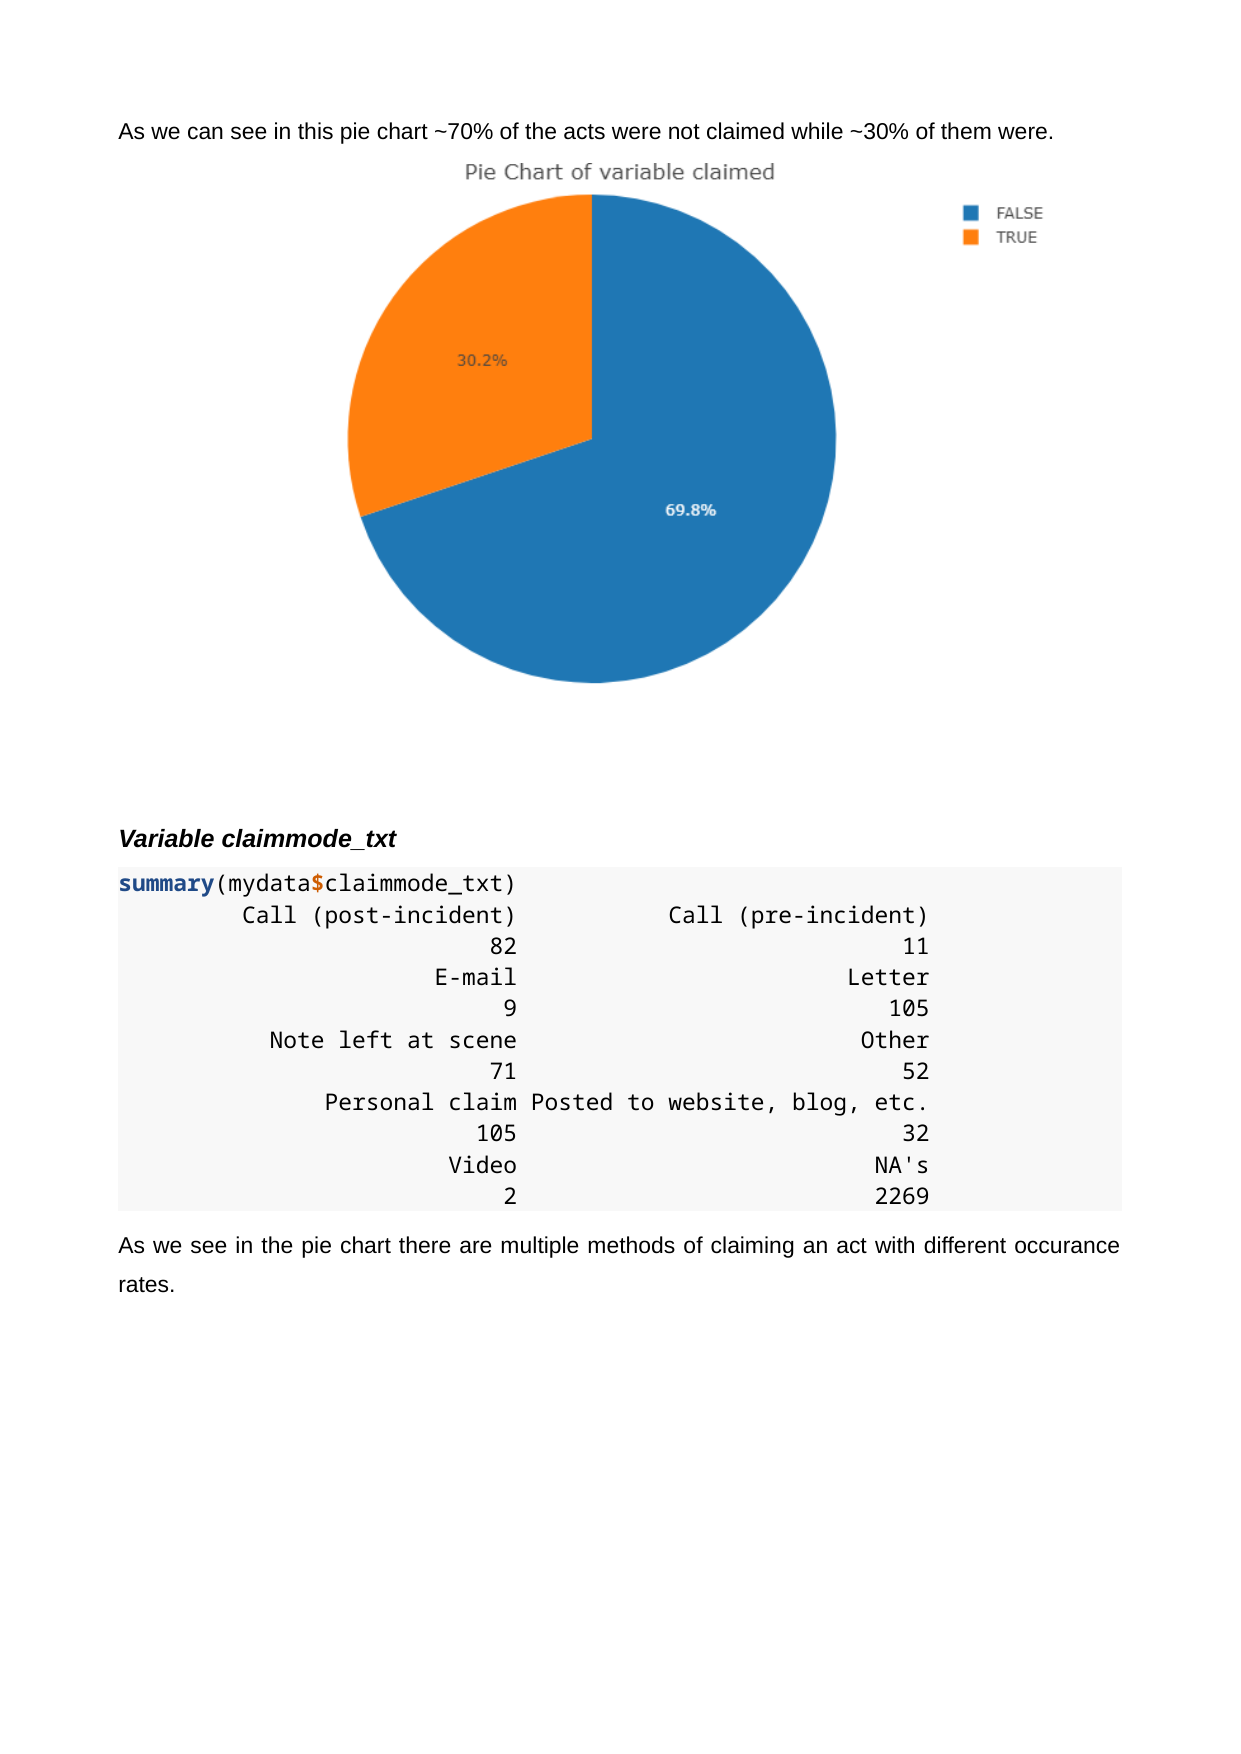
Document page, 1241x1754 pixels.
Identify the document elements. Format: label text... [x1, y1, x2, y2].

text As we see in the pie chart there are multiple methods of claiming an act with different occurance rates. [118, 1232, 1122, 1297]
picture [176, 163, 1064, 734]
table_header [1064, 164, 1122, 733]
subtitle Variable claimmode_txt [118, 824, 1122, 853]
table_header [119, 734, 1122, 739]
text summary(mydata$claimmode_txt) [118, 867, 1122, 898]
table_header [119, 164, 176, 733]
table_header [119, 159, 1122, 163]
text As we can see in this pie chart ~70% of the acts were not claimed while ~30% of them were. [118, 118, 1122, 144]
text Call (post-incident) Call (pre-incident) 82 11 E-mail Letter 9 105 Note left at scene Other 71 52 Personal claim Posted to website, blog, etc. 105 32 Video NA's 2 2269 [118, 898, 1122, 1211]
